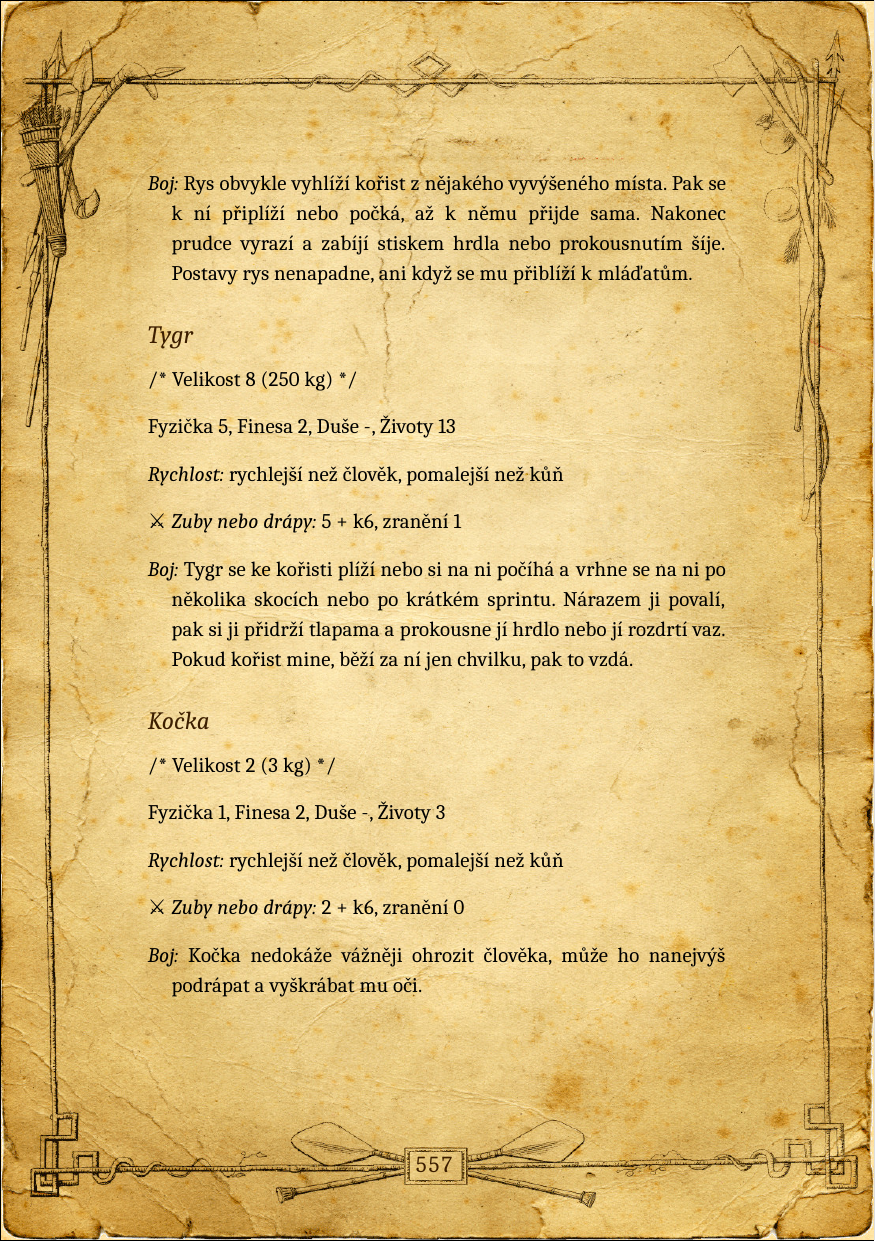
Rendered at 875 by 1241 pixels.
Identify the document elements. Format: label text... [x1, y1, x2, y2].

text Fyzička 1, Finesa 2, Duše -, Životy 3 [148, 801, 726, 825]
text Boj: Kočka nedokáže vážněji ohrozit člověka, může ho nanejvýš podrápat a⁠ vyškrábat mu oči. [148, 944, 726, 997]
subtitle Kočka [148, 707, 726, 736]
subtitle Tygr [148, 321, 726, 349]
text Rychlost: rychlejší než člověk, pomalejší než kůň [148, 462, 726, 486]
text ⚔ Zuby nebo drápy: 5 + k6, zranění 1 [148, 510, 726, 534]
text Rychlost: rychlejší než člověk, pomalejší než kůň [148, 848, 726, 872]
text /* Velikost 8 (250 kg) */ [148, 367, 726, 391]
text ⚔ Zuby nebo drápy: 2 + k6, zranění 0 [148, 896, 726, 920]
text Boj: Rys obvykle vyhlíží kořist z⁠ nějakého vyvýšeného místa. Pak se k⁠ ní připlíží nebo počká, až k⁠ němu přijde sama. Nakonec prudce vyrazí a⁠ zabíjí stiskem hrdla nebo prokousnutím šíje. Postavy rys nenapadne, ani když se mu přiblíží k⁠ mláďatům. [148, 172, 726, 285]
text /* Velikost 2 (3 kg) */ [148, 753, 726, 777]
text Fyzička 5, Finesa 2, Duše -, Životy 13 [148, 415, 726, 439]
picture [1, 1, 874, 1240]
text Boj: Tygr se ke kořisti plíží nebo si na ni počíhá a⁠ vrhne se na ni po několika skocích nebo po krátkém sprintu. Nárazem ji povalí, pak si ji přidrží tlapama a⁠ prokousne jí hrdlo nebo jí rozdrtí vaz. Pokud kořist mine, běží za ní jen chvilku, pak to vzdá. [148, 558, 726, 671]
